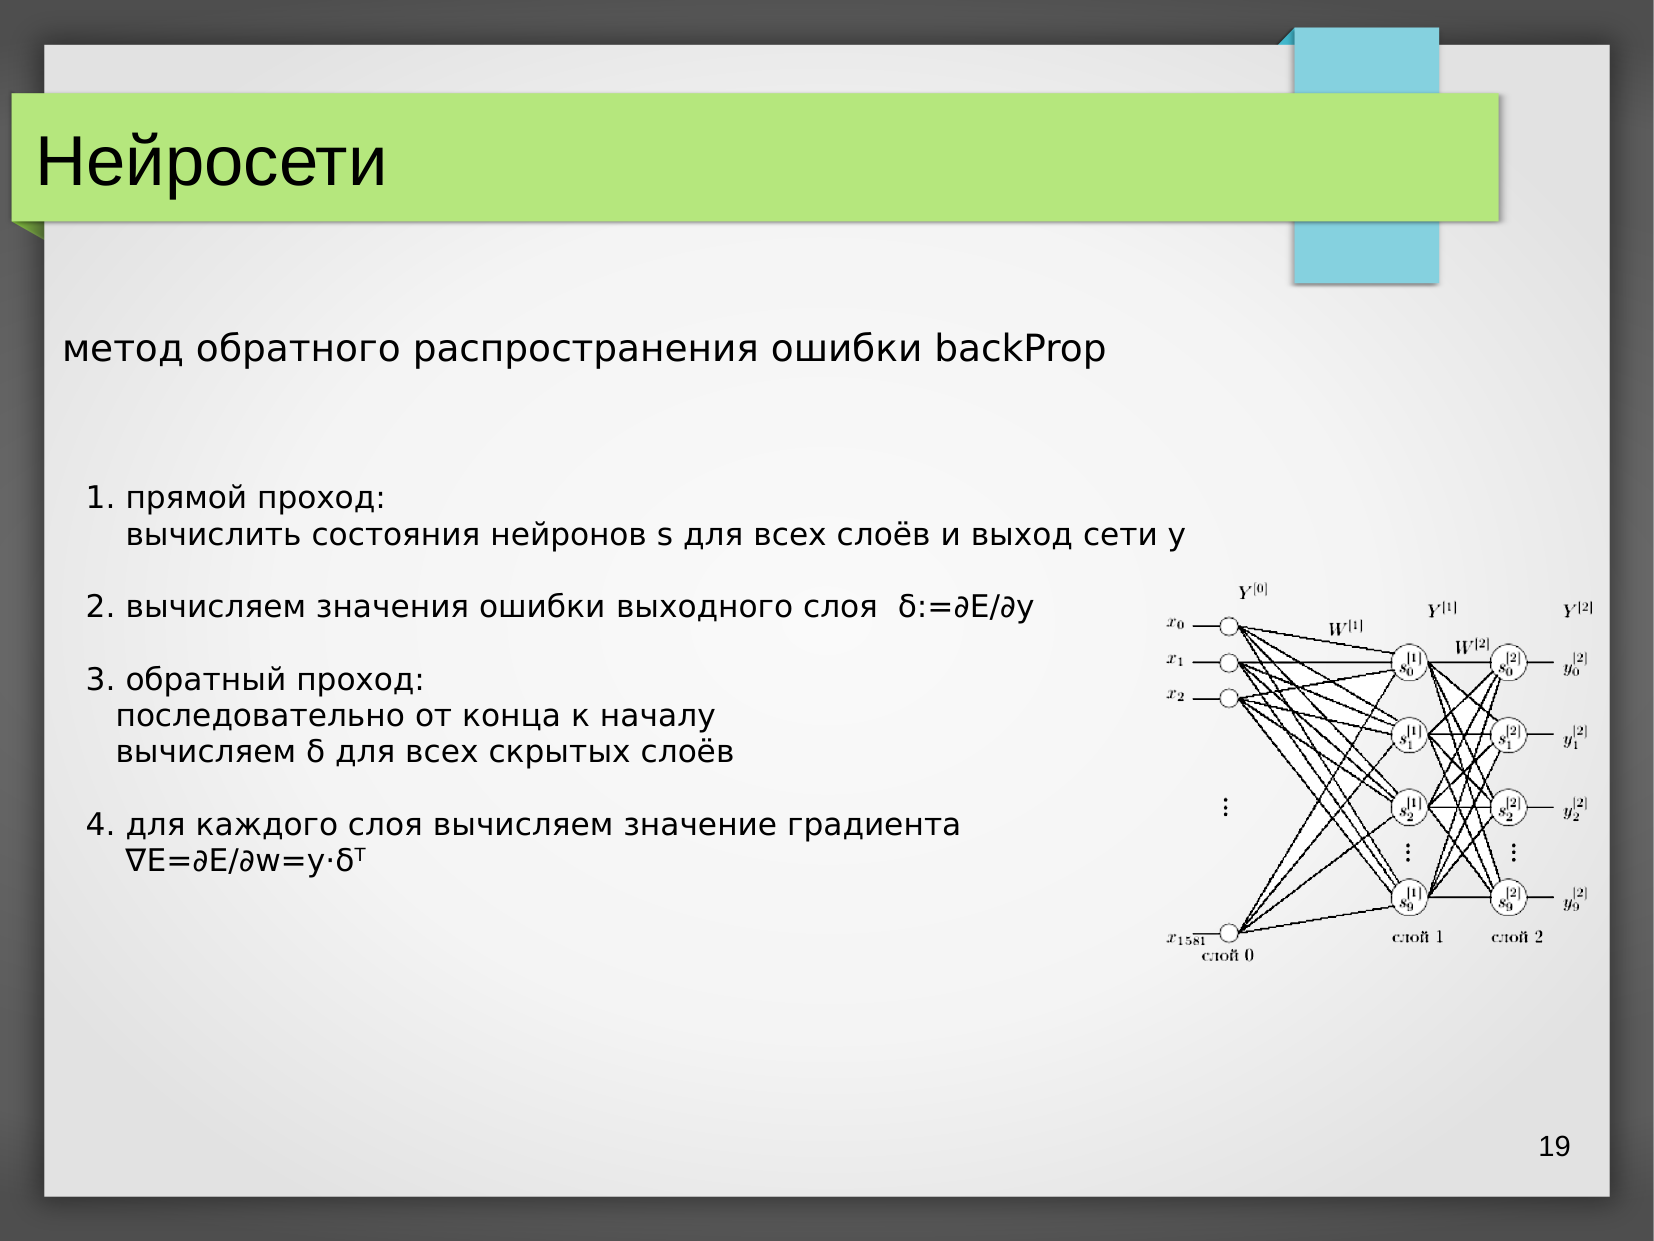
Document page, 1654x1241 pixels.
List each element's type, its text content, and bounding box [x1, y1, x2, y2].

text_box 1. прямой проход: вычислить состояния нейронов s для всех слоёв и выход сети y 2. вычисляем значения ошибки выходного слоя δ:=∂E/∂y 3. обратный проход: последовательно от конца к началу вычисляем δ для всех скрытых слоёв 4. для каждого слоя вычисляем значение градиента ∇E=∂E/∂w=y⋅δT [70, 472, 1205, 923]
picture [0, 0, 1654, 1241]
text_box метод обратного распространения ошибки backProp [47, 318, 1470, 378]
title Нейросети [35, 121, 1489, 201]
